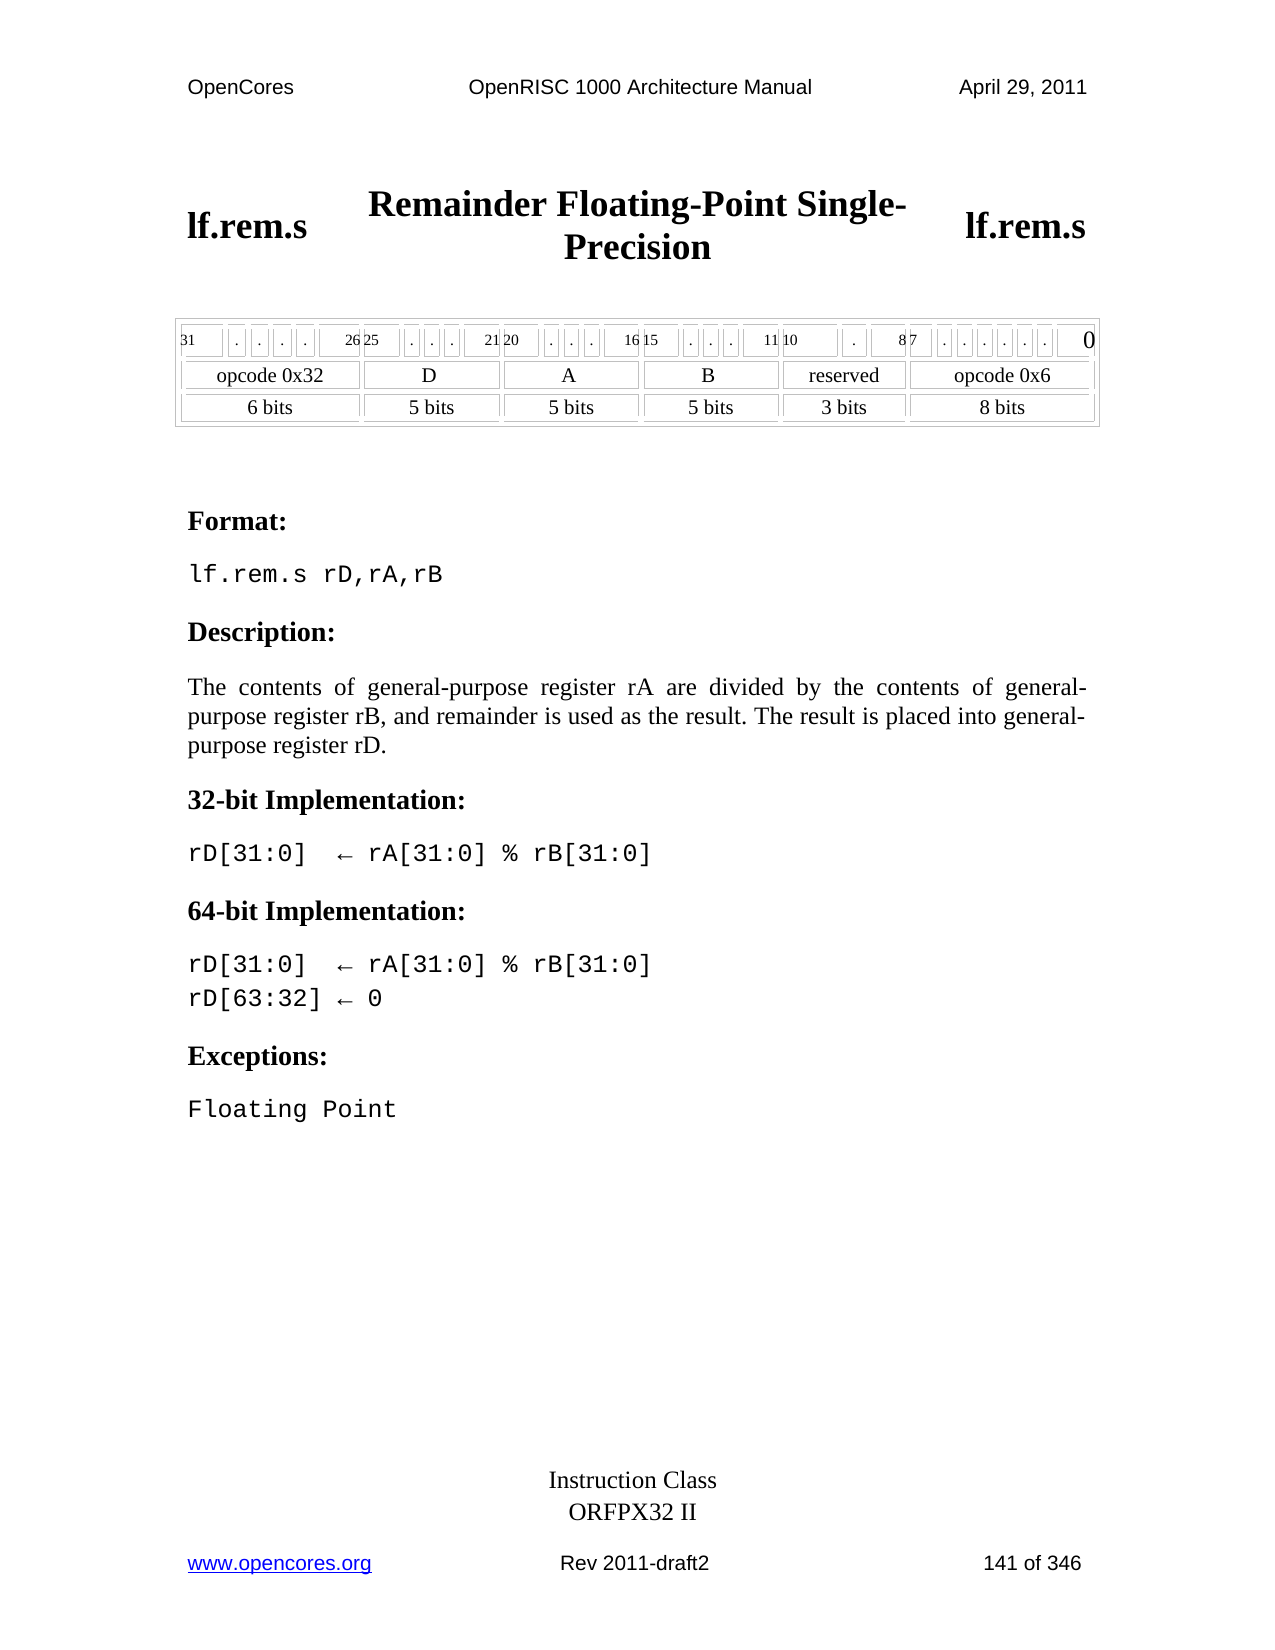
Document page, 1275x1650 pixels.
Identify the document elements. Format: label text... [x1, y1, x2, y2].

text Format: [187, 504, 1087, 536]
text 64-bit Implementation: [187, 894, 1087, 927]
text The contents of general-purpose register rA are divided by the contents of general-purpose register rB, and remainder is used as the result. The result is placed into general-purpose register rD. [187, 672, 1087, 758]
text Exceptions: [187, 1039, 1087, 1071]
text Description: [187, 615, 1087, 647]
text Floating Point [187, 1096, 1087, 1124]
text rD[31:0] ← rA[31:0] % rB[31:0] rD[63:32] ← 0 [187, 952, 1087, 1014]
text rD[31:0] ← rA[31:0] % rB[31:0] [187, 841, 1087, 869]
text lf.rem.s rD,rA,rB [187, 561, 1087, 590]
text 32-bit Implementation: [187, 783, 1087, 816]
